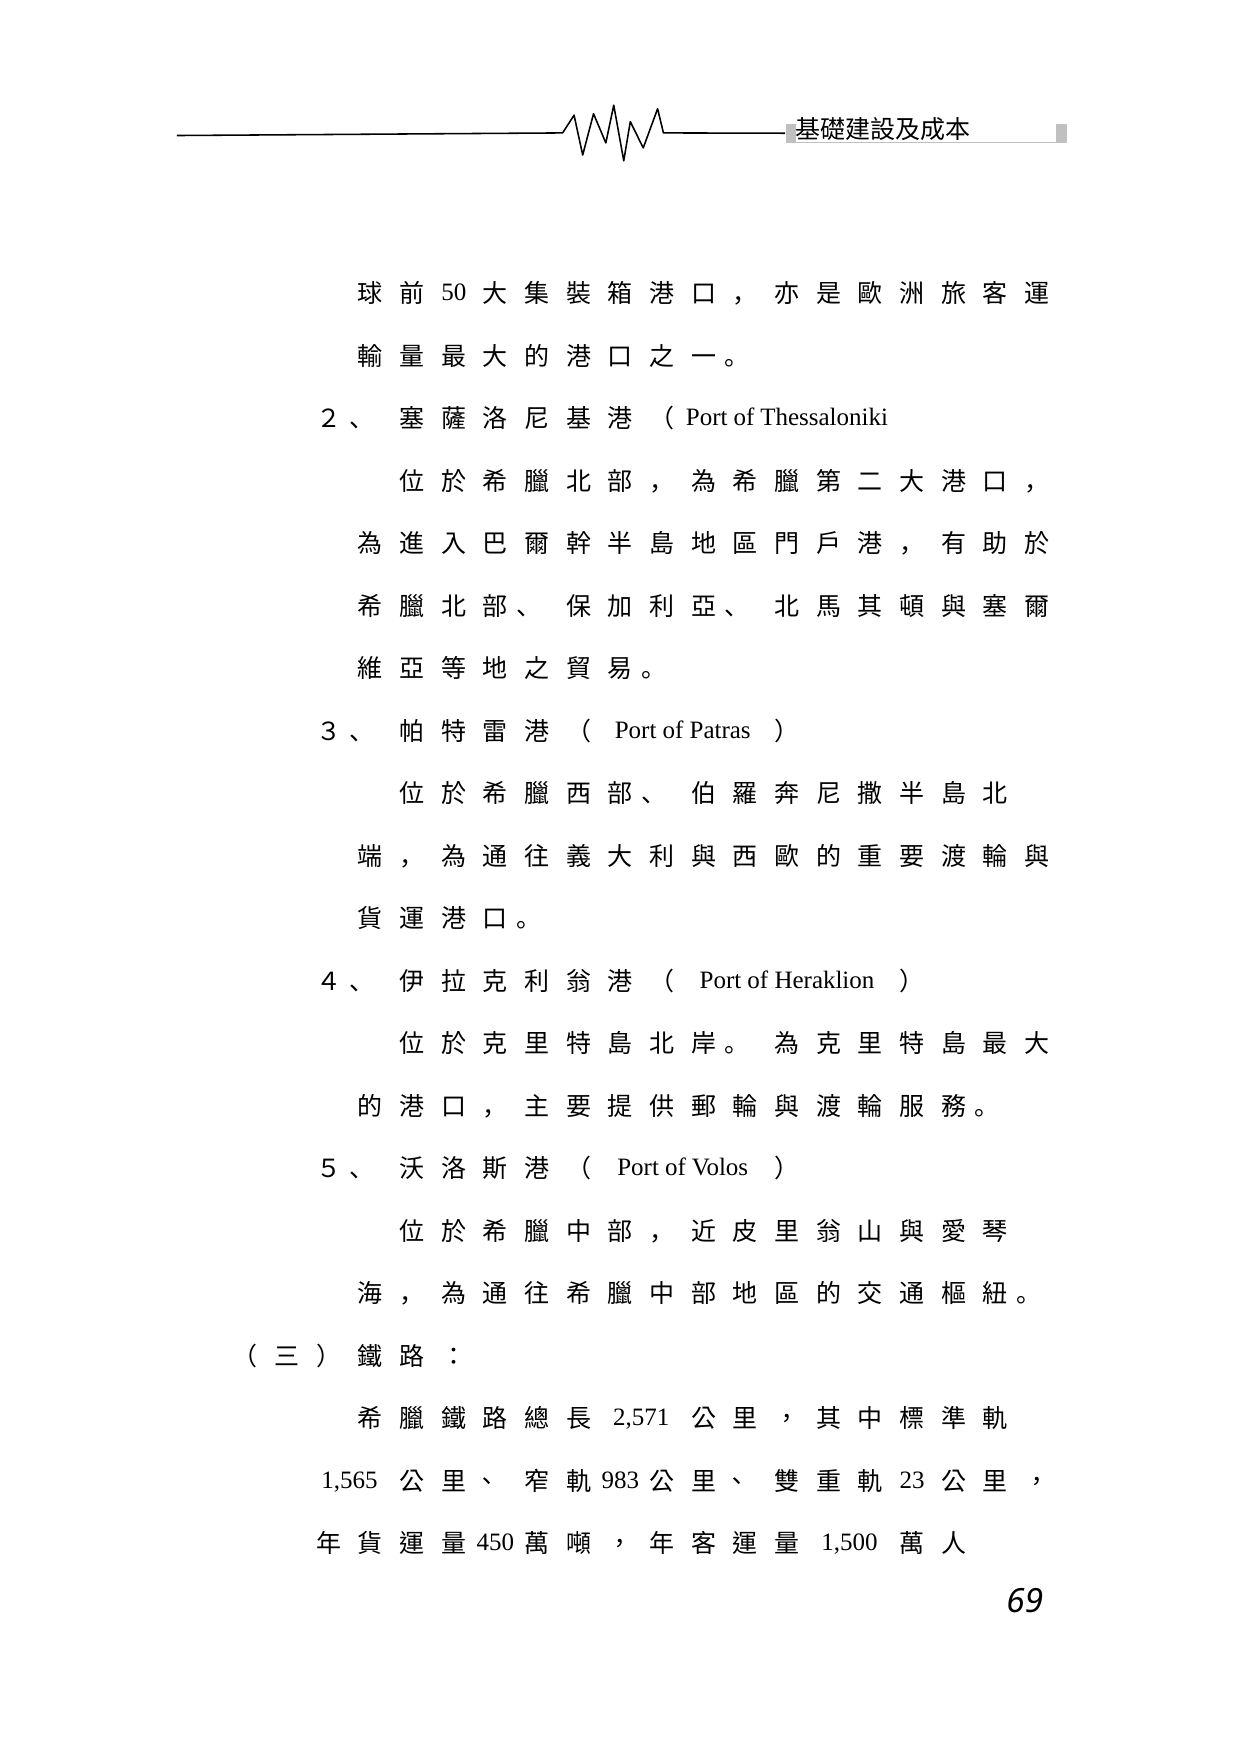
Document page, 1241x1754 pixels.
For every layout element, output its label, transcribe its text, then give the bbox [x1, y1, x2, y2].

text 球前50大集裝箱港口，亦是歐洲旅客運輸量最大的港口之一。 [330, 250, 1058, 375]
text ２、塞薩洛尼基港（Port of Thessaloniki [281, 375, 1058, 438]
text ４、伊拉克利翁港（Port of Heraklion） [281, 938, 1058, 1000]
text 位於希臘中部，近皮里翁山與愛琴海，為通往希臘中部地區的交通樞紐。 [330, 1188, 1058, 1313]
text 位於希臘西部、伯羅奔尼撒半島北端，為通往義大利與西歐的重要渡輪與貨運港口。 [330, 750, 1058, 938]
text 位於克里特島北岸。為克里特島最大的港口，主要提供郵輪與渡輪服務。 [330, 1000, 1058, 1125]
text 希臘鐵路總長2,571公里，其中標準軌1,565公里、窄軌983公里、雙重軌23公里，年貨運量450萬噸，年客運量1,500萬人 [281, 1375, 1058, 1563]
text ５、沃洛斯港（Port of Volos） [281, 1125, 1058, 1188]
text ３、帕特雷港（Port of Patras） [281, 688, 1058, 750]
text 位於希臘北部，為希臘第二大港口，為進入巴爾幹半島地區門戶港，有助於希臘北部、保加利亞、北馬其頓與塞爾維亞等地之貿易。 [330, 438, 1058, 688]
text （三）鐵路： [207, 1313, 1058, 1375]
